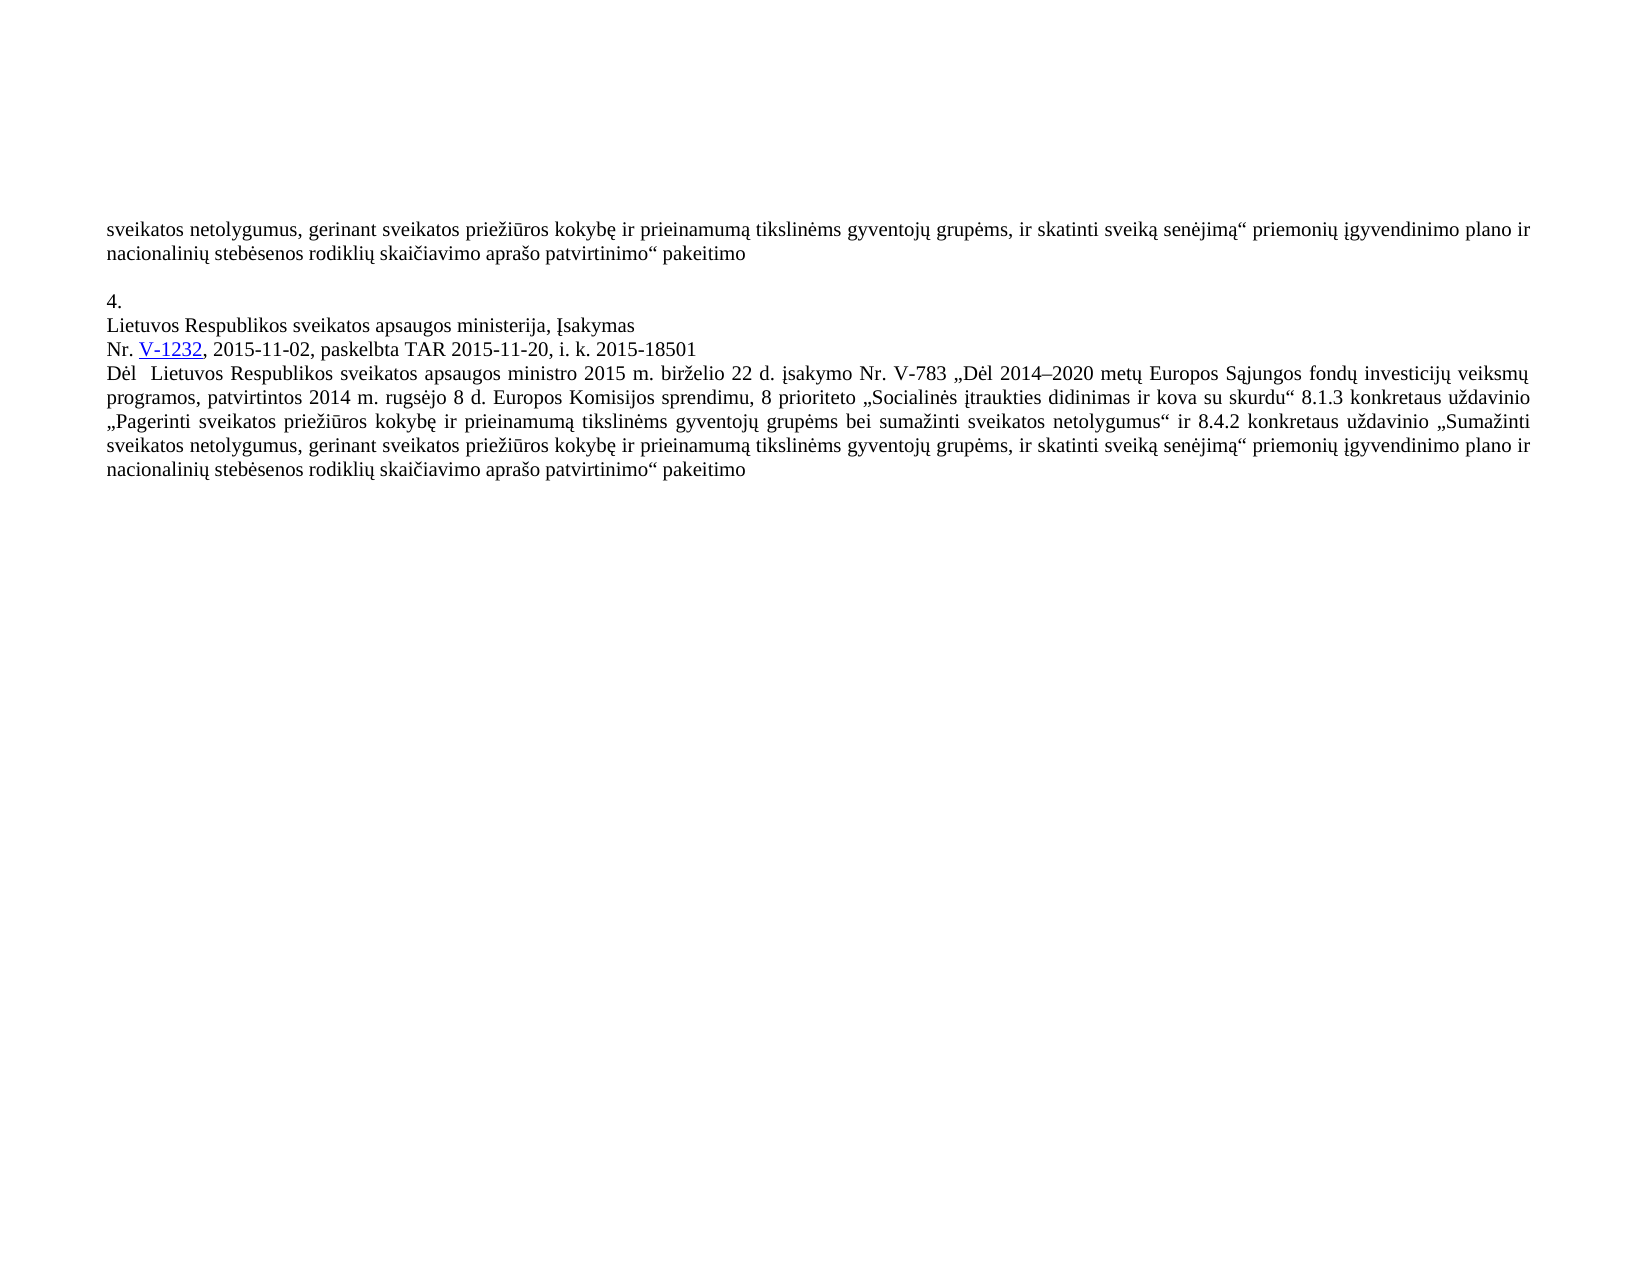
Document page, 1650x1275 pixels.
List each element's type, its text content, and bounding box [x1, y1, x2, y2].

text 4. [106, 289, 1532, 313]
text Lietuvos Respublikos sveikatos apsaugos ministerija, Įsakymas [106, 313, 1532, 337]
text Dėl Lietuvos Respublikos sveikatos apsaugos ministro 2015 m. birželio 22 d. įsakymo Nr. V-783 „Dėl 2014–2020 metų Europos Sąjungos fondų investicijų veiksmų programos, patvirtintos 2014 m. rugsėjo 8 d. Europos Komisijos sprendimu, 8 prioriteto „Socialinės įtraukties didinimas ir kova su skurdu“ 8.1.3 konkretaus uždavinio „Pagerinti sveikatos priežiūros kokybę ir prieinamumą tikslinėms gyventojų grupėms bei sumažinti sveikatos netolygumus“ ir 8.4.2 konkretaus uždavinio „Sumažinti sveikatos netolygumus, gerinant sveikatos priežiūros kokybę ir prieinamumą tikslinėms gyventojų grupėms, ir skatinti sveiką senėjimą“ priemonių įgyvendinimo plano ir nacionalinių stebėsenos rodiklių skaičiavimo aprašo patvirtinimo“ pakeitimo [106, 361, 1532, 481]
text sveikatos netolygumus, gerinant sveikatos priežiūros kokybę ir prieinamumą tikslinėms gyventojų grupėms, ir skatinti sveiką senėjimą“ priemonių įgyvendinimo plano ir nacionalinių stebėsenos rodiklių skaičiavimo aprašo patvirtinimo“ pakeitimo [106, 217, 1532, 265]
text Nr. V-1232, 2015-11-02, paskelbta TAR 2015-11-20, i. k. 2015-18501 [106, 337, 1532, 361]
